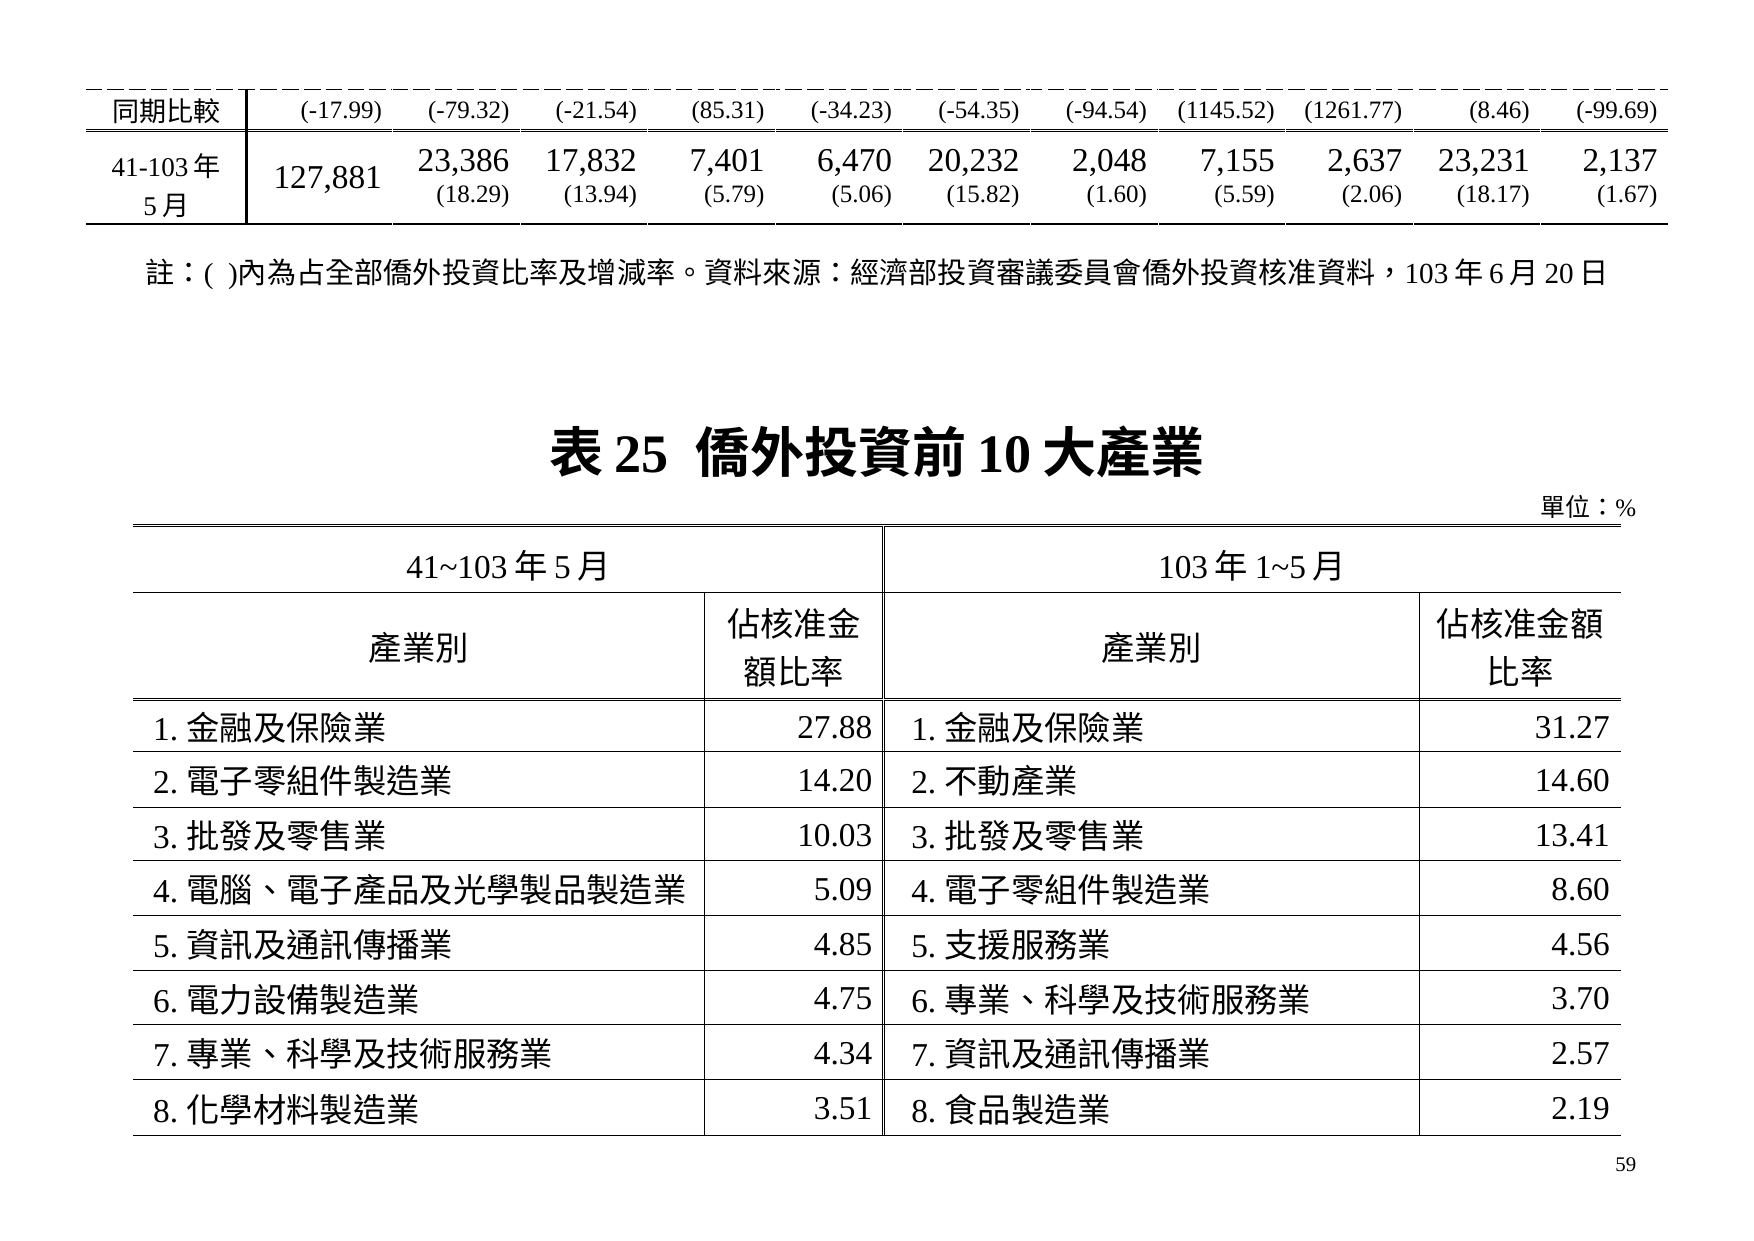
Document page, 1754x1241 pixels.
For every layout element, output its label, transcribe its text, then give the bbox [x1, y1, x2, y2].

table_cell 23,386 (18.29) [393, 132, 520, 223]
table_cell 佔核准金額比率 [1420, 593, 1621, 698]
table_cell 4.75 [705, 971, 882, 1024]
table_cell 6. 電力設備製造業 [133, 971, 704, 1024]
table_cell 4. 電子零組件製造業 [885, 861, 1419, 915]
table_cell 3.51 [705, 1080, 882, 1134]
table_cell (1261.77) [1286, 89, 1413, 129]
table_cell 2.57 [1420, 1025, 1621, 1079]
table_cell 6. 專業、科學及技術服務業 [885, 971, 1419, 1024]
table_cell 8. 化學材料製造業 [133, 1080, 704, 1134]
table_cell (-94.54) [1031, 89, 1158, 129]
table_cell 2. 不動產業 [885, 752, 1419, 807]
table_cell 7,401 (5.79) [648, 132, 775, 223]
table_cell 6,470 (5.06) [776, 132, 902, 223]
table_cell 3. 批發及零售業 [885, 808, 1419, 860]
table_cell 5. 支援服務業 [885, 916, 1419, 970]
table_cell 7. 專業、科學及技術服務業 [133, 1025, 704, 1079]
table_header 41~103年5月 [133, 527, 882, 592]
table_cell (-54.35) [903, 89, 1030, 129]
table_cell 2. 電子零組件製造業 [133, 752, 704, 807]
table_cell 2,048 (1.60) [1031, 132, 1158, 223]
table_cell 1. 金融及保險業 [885, 701, 1419, 751]
table_cell (-79.32) [393, 89, 520, 129]
table_cell 3. 批發及零售業 [133, 808, 704, 860]
table_cell 5.09 [705, 861, 882, 915]
table_cell 41-103年 5月 [86, 132, 245, 223]
table_cell 2,137 (1.67) [1541, 132, 1668, 223]
table_cell 2,637 (2.06) [1286, 132, 1413, 223]
table_cell 4.34 [705, 1025, 882, 1079]
table_cell 3.70 [1420, 971, 1621, 1024]
table_cell 23,231 (18.17) [1414, 132, 1540, 223]
table_cell 佔核准金額比率 [705, 593, 882, 698]
table_cell 10.03 [705, 808, 882, 860]
table_cell (85.31) [648, 89, 775, 129]
table_cell 27.88 [705, 701, 882, 751]
table_cell 5. 資訊及通訊傳播業 [133, 916, 704, 970]
text 單位：% [151, 488, 1636, 524]
table_cell 17,832 (13.94) [521, 132, 647, 223]
table_cell 2.19 [1420, 1080, 1621, 1134]
table_cell 20,232 (15.82) [903, 132, 1030, 223]
table_cell 7,155 (5.59) [1159, 132, 1285, 223]
table_cell 14.60 [1420, 752, 1621, 807]
table_header 103年1~5月 [885, 527, 1621, 592]
table_cell (1145.52) [1159, 89, 1285, 129]
table_cell 產業別 [133, 593, 704, 698]
table_cell 14.20 [705, 752, 882, 807]
table_cell 7. 資訊及通訊傳播業 [885, 1025, 1419, 1079]
table_cell 同期比較 [86, 89, 245, 129]
table_cell (8.46) [1414, 89, 1540, 129]
text 註：( )內為占全部僑外投資比率及增減率。資料來源：經濟部投資審議委員會僑外投資核准資料，103年6月20日 [118, 250, 1636, 292]
table_cell (-17.99) [248, 89, 392, 129]
text 表25 僑外投資前10大產業 [118, 409, 1636, 488]
table_cell 4.56 [1420, 916, 1621, 970]
table_cell 31.27 [1420, 701, 1621, 751]
table_cell 產業別 [885, 593, 1419, 698]
table_cell 4. 電腦、電子產品及光學製品製造業 [133, 861, 704, 915]
table_cell 8. 食品製造業 [885, 1080, 1419, 1134]
table_cell (-34.23) [776, 89, 902, 129]
table_cell 1. 金融及保險業 [133, 701, 704, 751]
table_cell 8.60 [1420, 861, 1621, 915]
table_cell 4.85 [705, 916, 882, 970]
table_cell 13.41 [1420, 808, 1621, 860]
table_cell (-21.54) [521, 89, 647, 129]
table_cell (-99.69) [1541, 89, 1668, 129]
table_cell 127,881 [248, 132, 392, 223]
